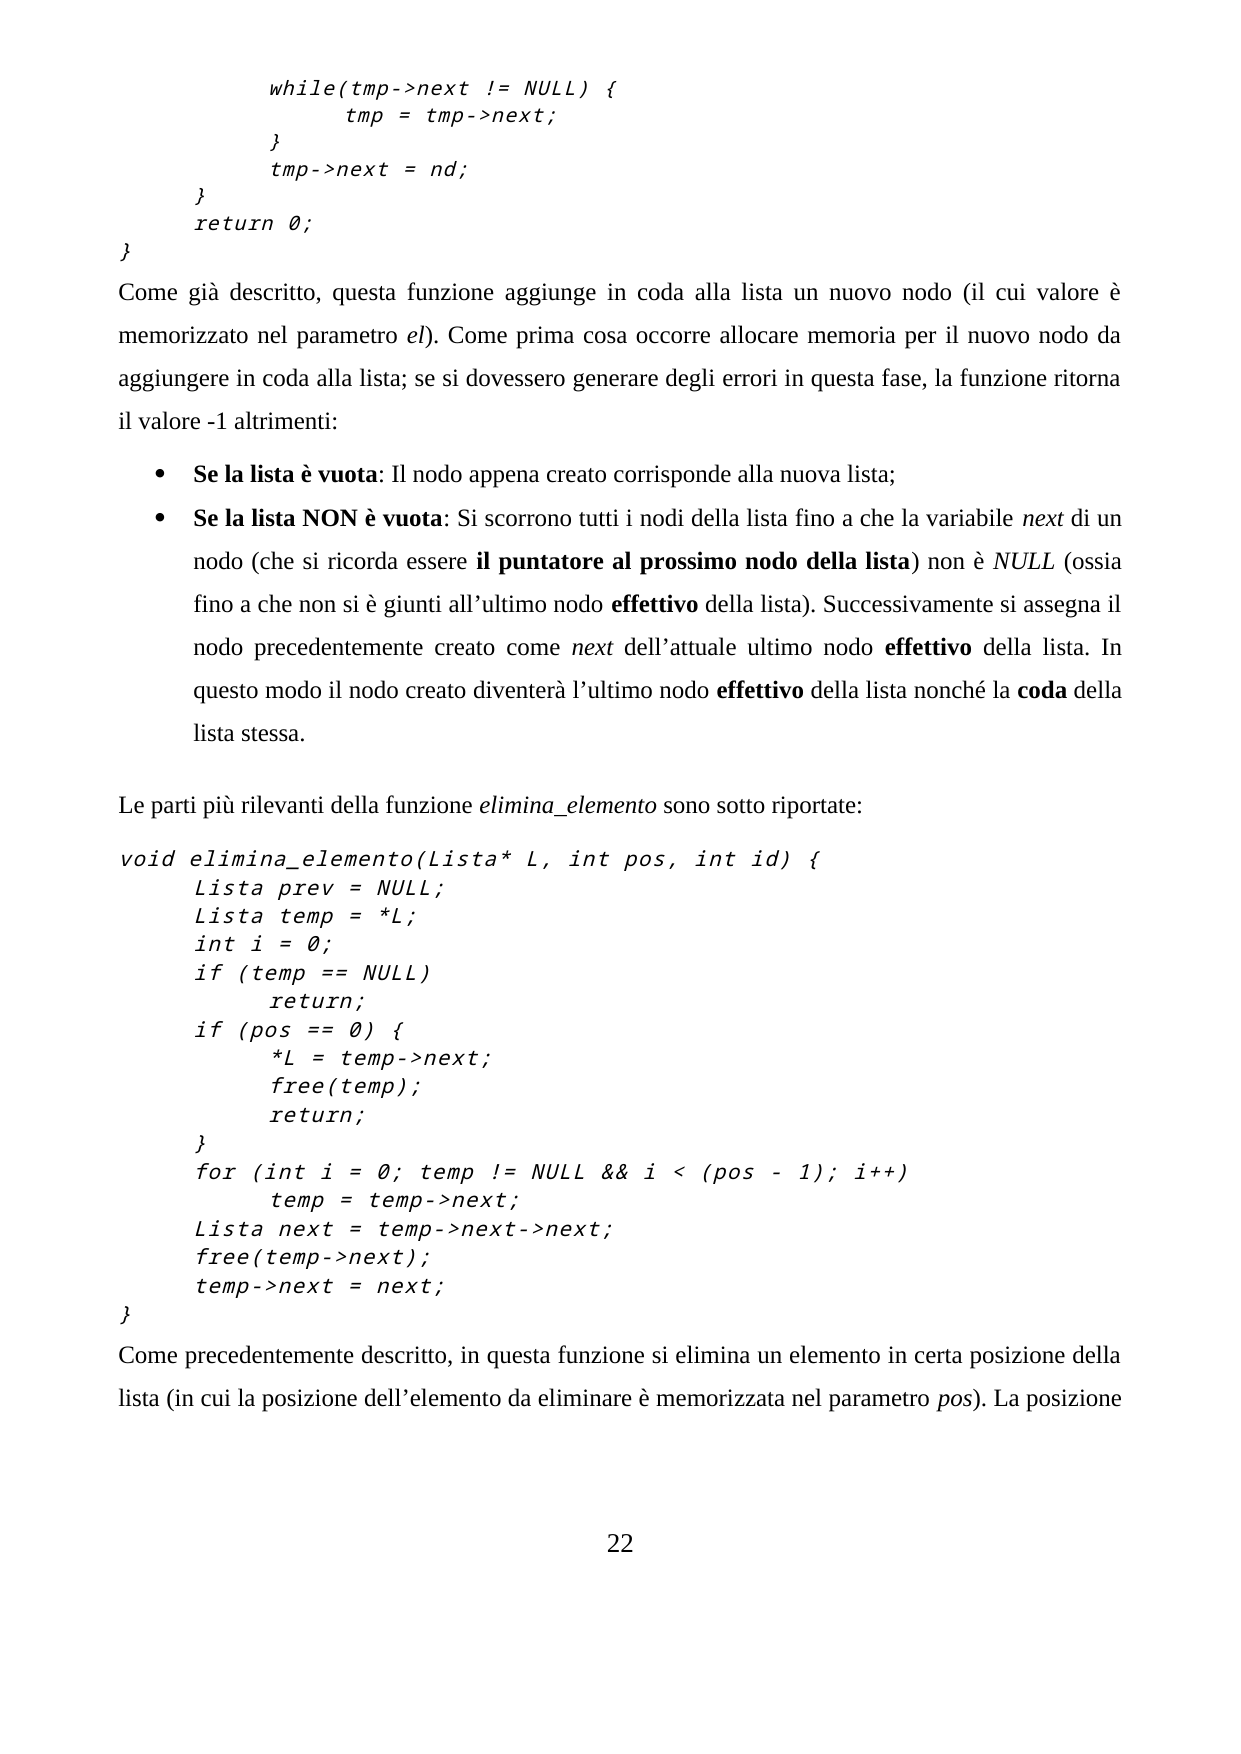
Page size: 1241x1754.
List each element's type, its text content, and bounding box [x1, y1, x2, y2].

text if (pos == 0) { [118, 1015, 1122, 1043]
text } [118, 182, 1122, 209]
text free(temp); [193, 1072, 1122, 1100]
text return; [118, 986, 1122, 1015]
text } [118, 236, 1122, 264]
text temp = temp->next; [118, 1185, 1122, 1214]
list Se la lista è vuota: Il nodo appena creato corrisponde alla nuova lista; [156, 459, 1122, 488]
text Come precedentemente descritto, in questa funzione si elimina un elemento in certa posizione della lista (in cui la posizione dell’elemento da eliminare è memorizzata nel parametro pos). La posizione [118, 1340, 1122, 1412]
text Le parti più rilevanti della funzione elimina_elemento sono sotto riportate: [118, 791, 1122, 819]
text Come già descritto, questa funzione aggiunge in coda alla lista un nuovo nodo (il cui valore è memorizzato nel parametro el). Come prima cosa occorre allocare memoria per il nuovo nodo da aggiungere in coda alla lista; se si dovessero generare degli errori in questa fase, la funzione ritorna il valore -1 altrimenti: [118, 277, 1122, 435]
text return; [193, 1100, 1122, 1128]
text temp->next = next; [193, 1271, 1122, 1299]
text } [118, 128, 1122, 155]
text int i = 0; [118, 929, 1122, 958]
text return 0; [118, 209, 1122, 236]
text if (temp == NULL) [118, 958, 1122, 986]
list Se la lista NON è vuota: Si scorrono tutti i nodi della lista fino a che la variabile next di un nodo (che si ricorda essere il puntatore al prossimo nodo della lista) non è NULL (ossia fino a che non si è giunti all’ultimo nodo effettivo della lista). Successivamente si assegna il nodo precedentemente creato come next dell’attuale ultimo nodo effettivo della lista. In questo modo il nodo creato diventerà l’ultimo nodo effettivo della lista nonché la coda della lista stessa. [156, 503, 1122, 747]
text *L = temp->next; [193, 1043, 1122, 1072]
text } [118, 1128, 1122, 1157]
text free(temp->next); [193, 1242, 1122, 1271]
text void elimina_elemento(Lista* L, int pos, int id) { [118, 844, 1122, 873]
text Lista next = temp->next->next; [193, 1214, 1122, 1242]
text Lista temp = *L; [118, 901, 1122, 929]
text } [118, 1299, 1122, 1328]
text while(tmp->next != NULL) { [118, 74, 1122, 101]
text tmp->next = nd; [118, 155, 1122, 182]
text tmp = tmp->next; [118, 101, 1122, 128]
text Lista prev = NULL; [118, 873, 1122, 901]
text for (int i = 0; temp != NULL && i < (pos - 1); i++) [118, 1157, 1122, 1185]
